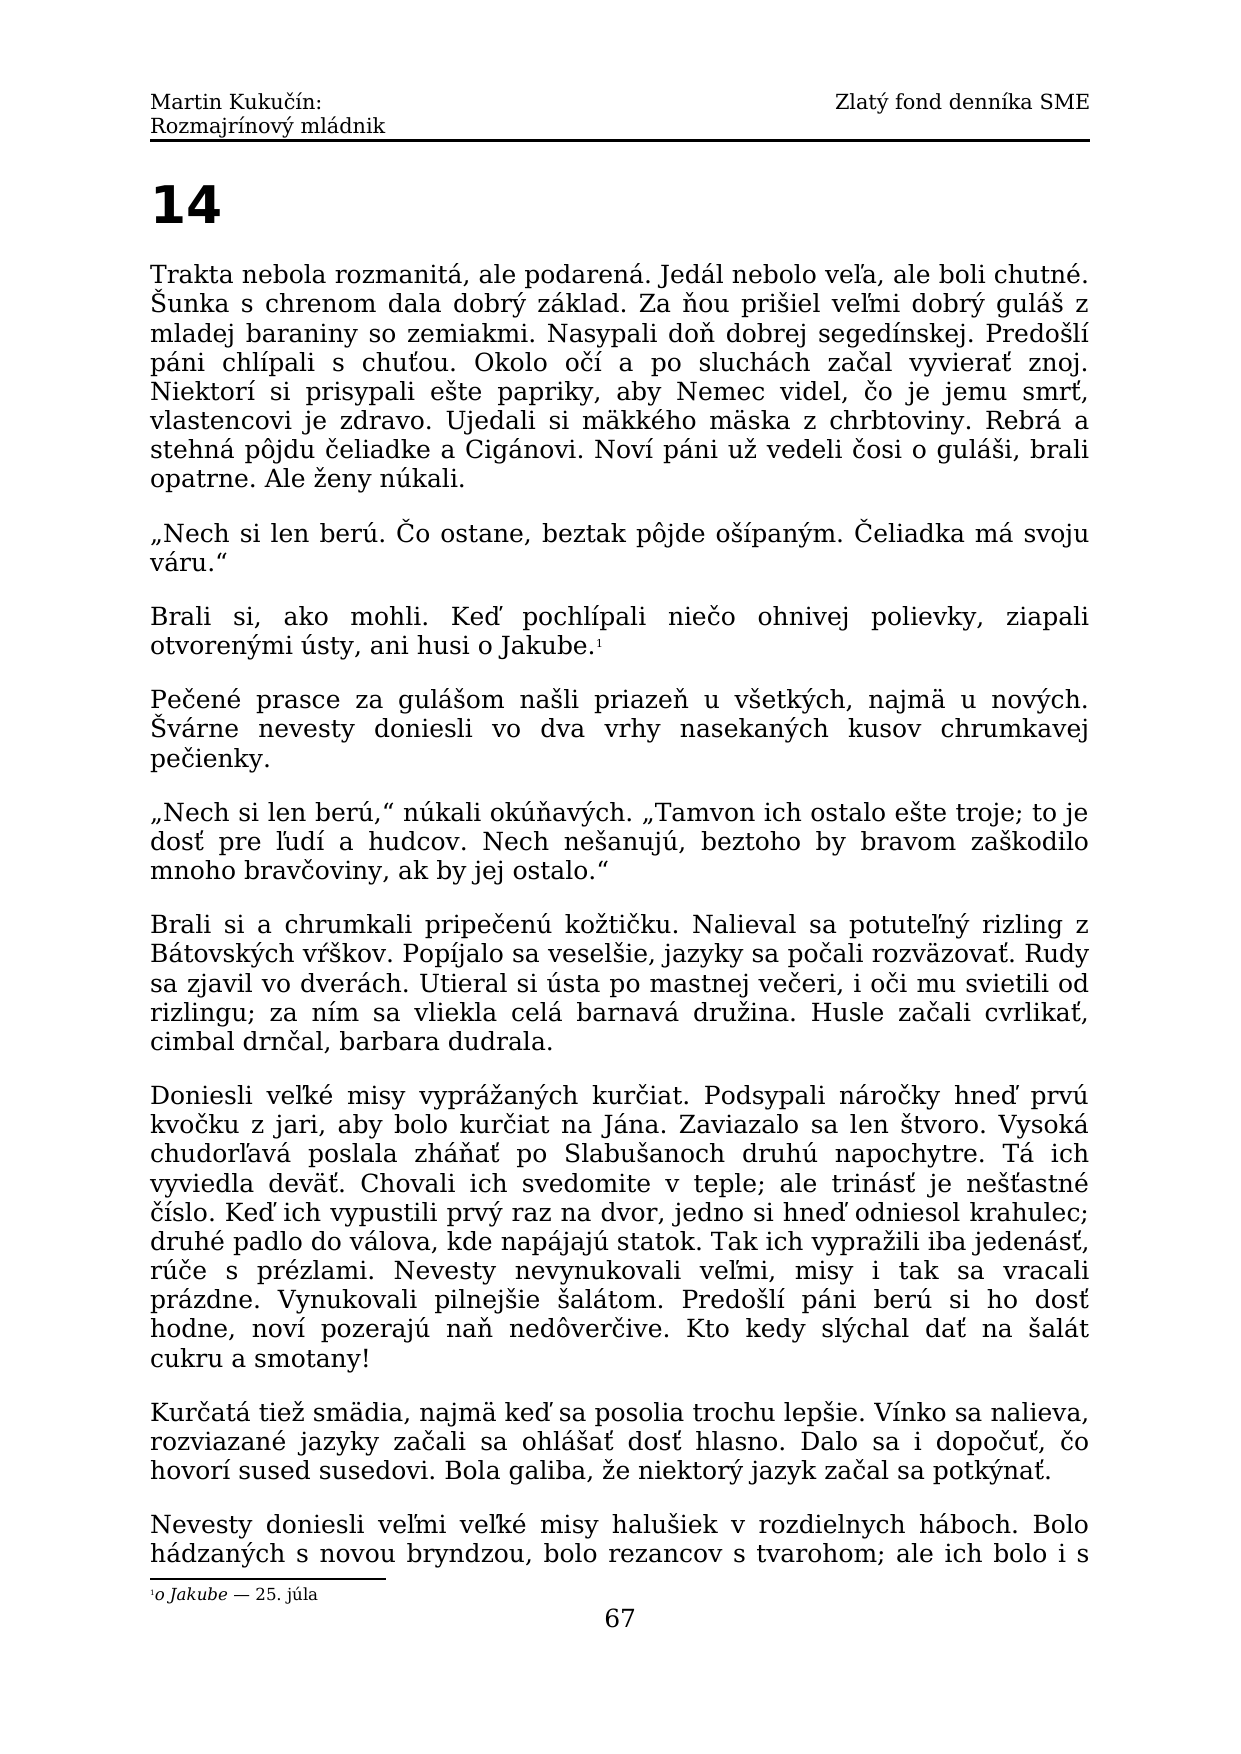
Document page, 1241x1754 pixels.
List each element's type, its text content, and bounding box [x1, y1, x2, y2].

text „Nech si len berú,“ núkali okúňavých. „Tamvon ich ostalo ešte troje; to je dosť pre ľudí a hudcov. Nech nešanujú, beztoho by bravom zaškodilo mnoho bravčoviny, ak by jej ostalo.“ [150, 798, 1090, 886]
text Brali si, ako mohli. Keď pochlípali niečo ohnivej polievky, ziapali otvorenými ústy, ani husi o Jakube.1 [150, 602, 1090, 661]
text 1o Jakube — 25. júla [150, 1584, 1090, 1604]
text Kurčatá tiež smädia, najmä keď sa posolia trochu lepšie. Vínko sa nalieva, rozviazané jazyky začali sa ohlášať dosť hlasno. Dalo sa i dopočuť, čo hovorí sused susedovi. Bola galiba, že niektorý jazyk začal sa potkýnať. [150, 1398, 1090, 1486]
text Pečené prasce za gulášom našli priazeň u všetkých, najmä u nových. Švárne nevesty doniesli vo dva vrhy nasekaných kusov chrumkavej pečienky. [150, 686, 1090, 773]
text 14 [150, 175, 1090, 235]
text „Nech si len berú. Čo ostane, beztak pôjde ošípaným. Čeliadka má svoju váru.“ [150, 519, 1090, 577]
text Brali si a chrumkali pripečenú kožtičku. Nalieval sa potuteľný rizling z Bátovských vŕškov. Popíjalo sa veselšie, jazyky sa počali rozväzovať. Rudy sa zjavil vo dverách. Utieral si ústa po mastnej večeri, i oči mu svietili od rizlingu; za ním sa vliekla celá barnavá družina. Husle začali cvrlikať, cimbal drnčal, barbara dudrala. [150, 911, 1090, 1056]
text Trakta nebola rozmanitá, ale podarená. Jedál nebolo veľa, ale boli chutné. Šunka s chrenom dala dobrý základ. Za ňou prišiel veľmi dobrý guláš z mladej baraniny so zemiakmi. Nasypali doň dobrej segedínskej. Predošlí páni chlípali s chuťou. Okolo očí a po sluchách začal vyvierať znoj. Niektorí si prisypali ešte papriky, aby Nemec videl, čo je jemu smrť, vlastencovi je zdravo. Ujedali si mäkkého mäska z chrbtoviny. Rebrá a stehná pôjdu čeliadke a Cigánovi. Noví páni už vedeli čosi o guláši, brali opatrne. Ale ženy núkali. [150, 260, 1090, 494]
text Nevesty doniesli veľmi veľké misy halušiek v rozdielnych háboch. Bolo hádzaných s novou bryndzou, bolo rezancov s tvarohom; ale ich bolo i s [150, 1511, 1090, 1569]
text Doniesli veľké misy vyprážaných kurčiat. Podsypali náročky hneď prvú kvočku z jari, aby bolo kurčiat na Jána. Zaviazalo sa len štvoro. Vysoká chudorľavá poslala zháňať po Slabušanoch druhú napochytre. Tá ich vyviedla deväť. Chovali ich svedomite v teple; ale trinásť je nešťastné číslo. Keď ich vypustili prvý raz na dvor, jedno si hneď odniesol krahulec; druhé padlo do válova, kde napájajú statok. Tak ich vypražili iba jedenásť, rúče s prézlami. Nevesty nevynukovali veľmi, misy i tak sa vracali prázdne. Vynukovali pilnejšie šalátom. Predošlí páni berú si ho dosť hodne, noví pozerajú naň nedôverčive. Kto kedy slýchal dať na šalát cukru a smotany! [150, 1081, 1090, 1373]
